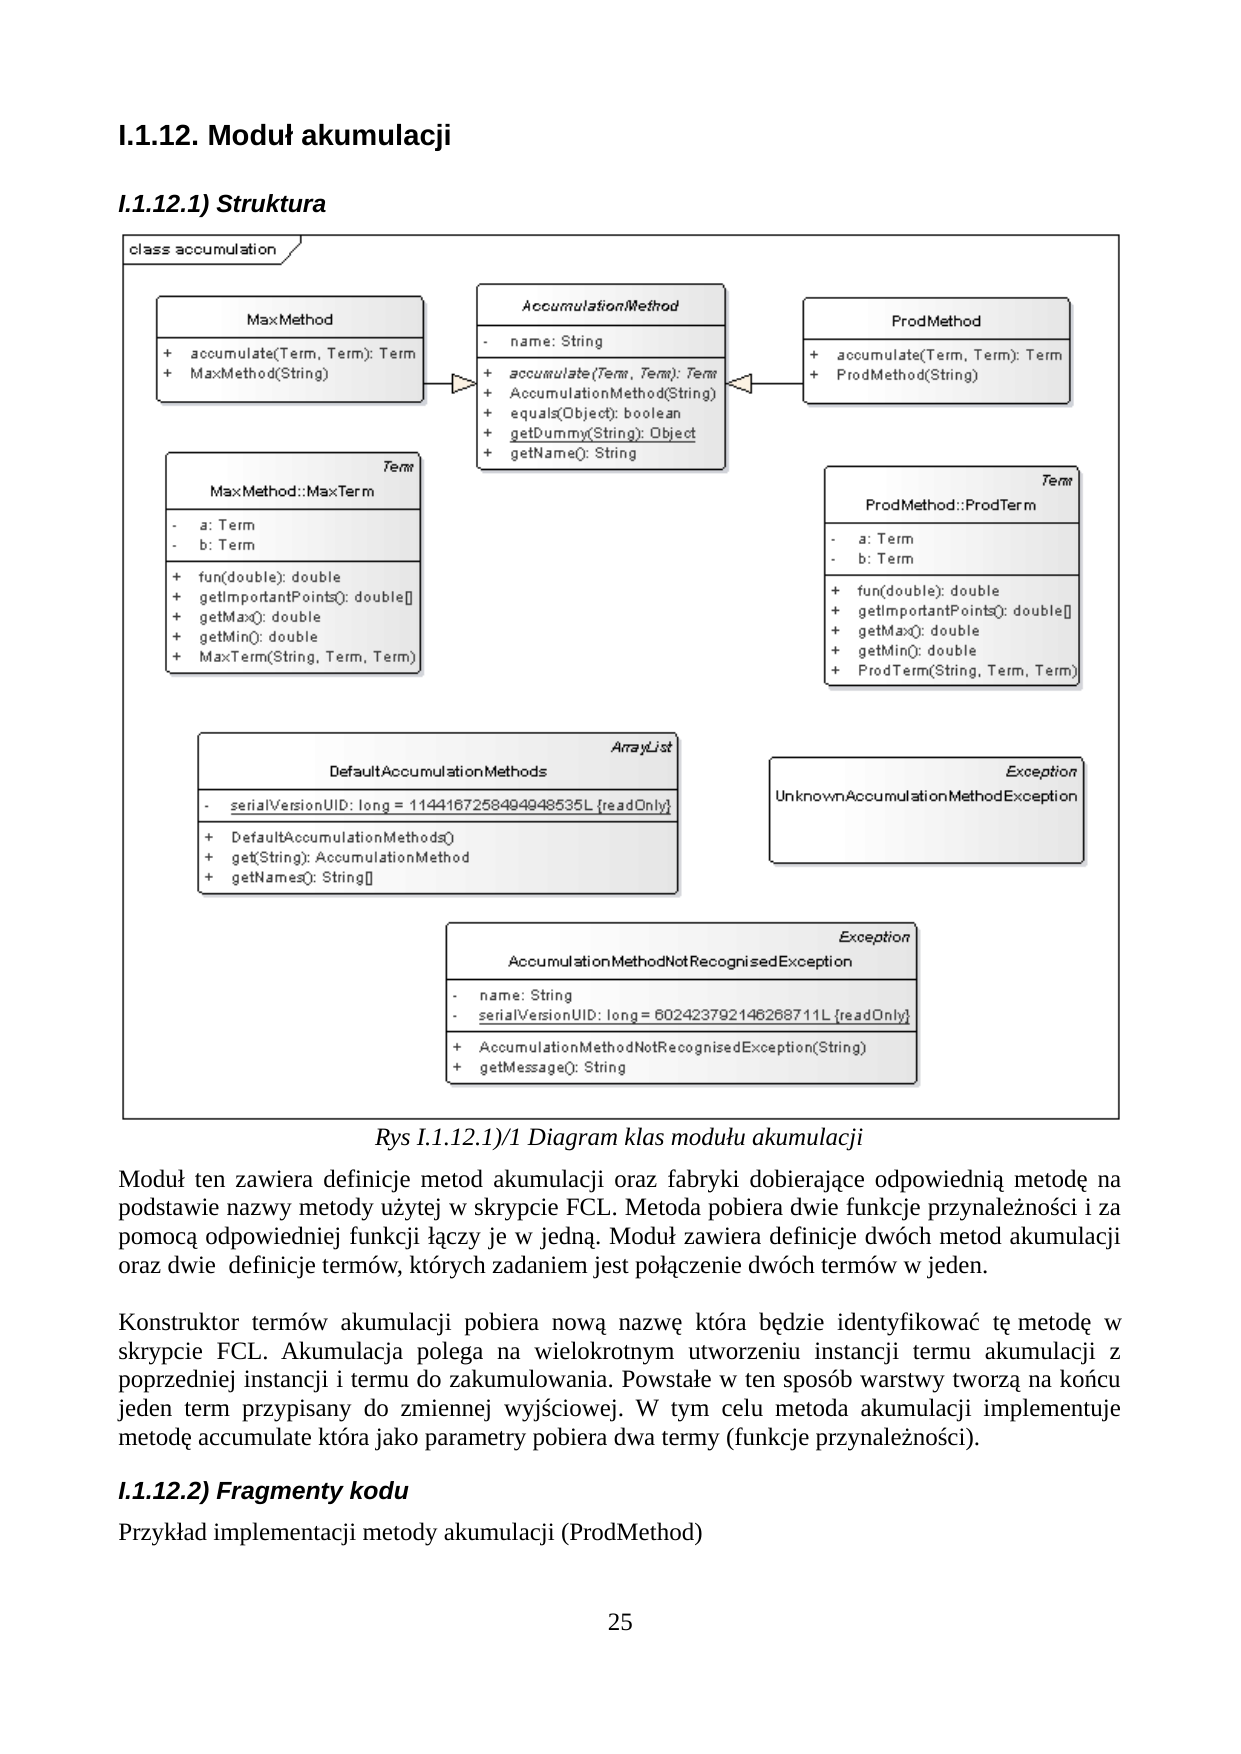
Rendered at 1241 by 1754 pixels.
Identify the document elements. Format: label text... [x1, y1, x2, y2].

subtitle Moduł akumulacji [118, 118, 1122, 152]
subtitle Fragmenty kodu [118, 1476, 1122, 1504]
text Rys I.1.12.1)/1 Diagram klas modułu akumulacji [118, 1123, 1122, 1151]
text Konstruktor termów akumulacji pobiera nową nazwę która będzie identyfikować tę metodę w skrypcie FCL. Akumulacja polega na wielokrotnym utworzeniu instancji termu akumulacji z poprzedniej instancji i termu do zakumulowania. Powstałe w ten sposób warstwy tworzą na końcu jeden term przypisany do zmiennej wyjściowej. W tym celu metoda akumulacji implementuje metodę accumulate która jako parametry pobiera dwa termy (funkcje przynależności). [118, 1307, 1122, 1451]
picture [118, 230, 1123, 1123]
text Przykład implementacji metody akumulacji (ProdMethod) [118, 1517, 1122, 1546]
text Moduł ten zawiera definicje metod akumulacji oraz fabryki dobierające odpowiednią metodę na podstawie nazwy metody użytej w skrypcie FCL. Metoda pobiera dwie funkcje przynależności i za pomocą odpowiedniej funkcji łączy je w jedną. Moduł zawiera definicje dwóch metod akumulacji oraz dwie definicje termów, których zadaniem jest połączenie dwóch termów w jeden. [118, 1164, 1122, 1279]
subtitle Struktura [118, 189, 1122, 218]
